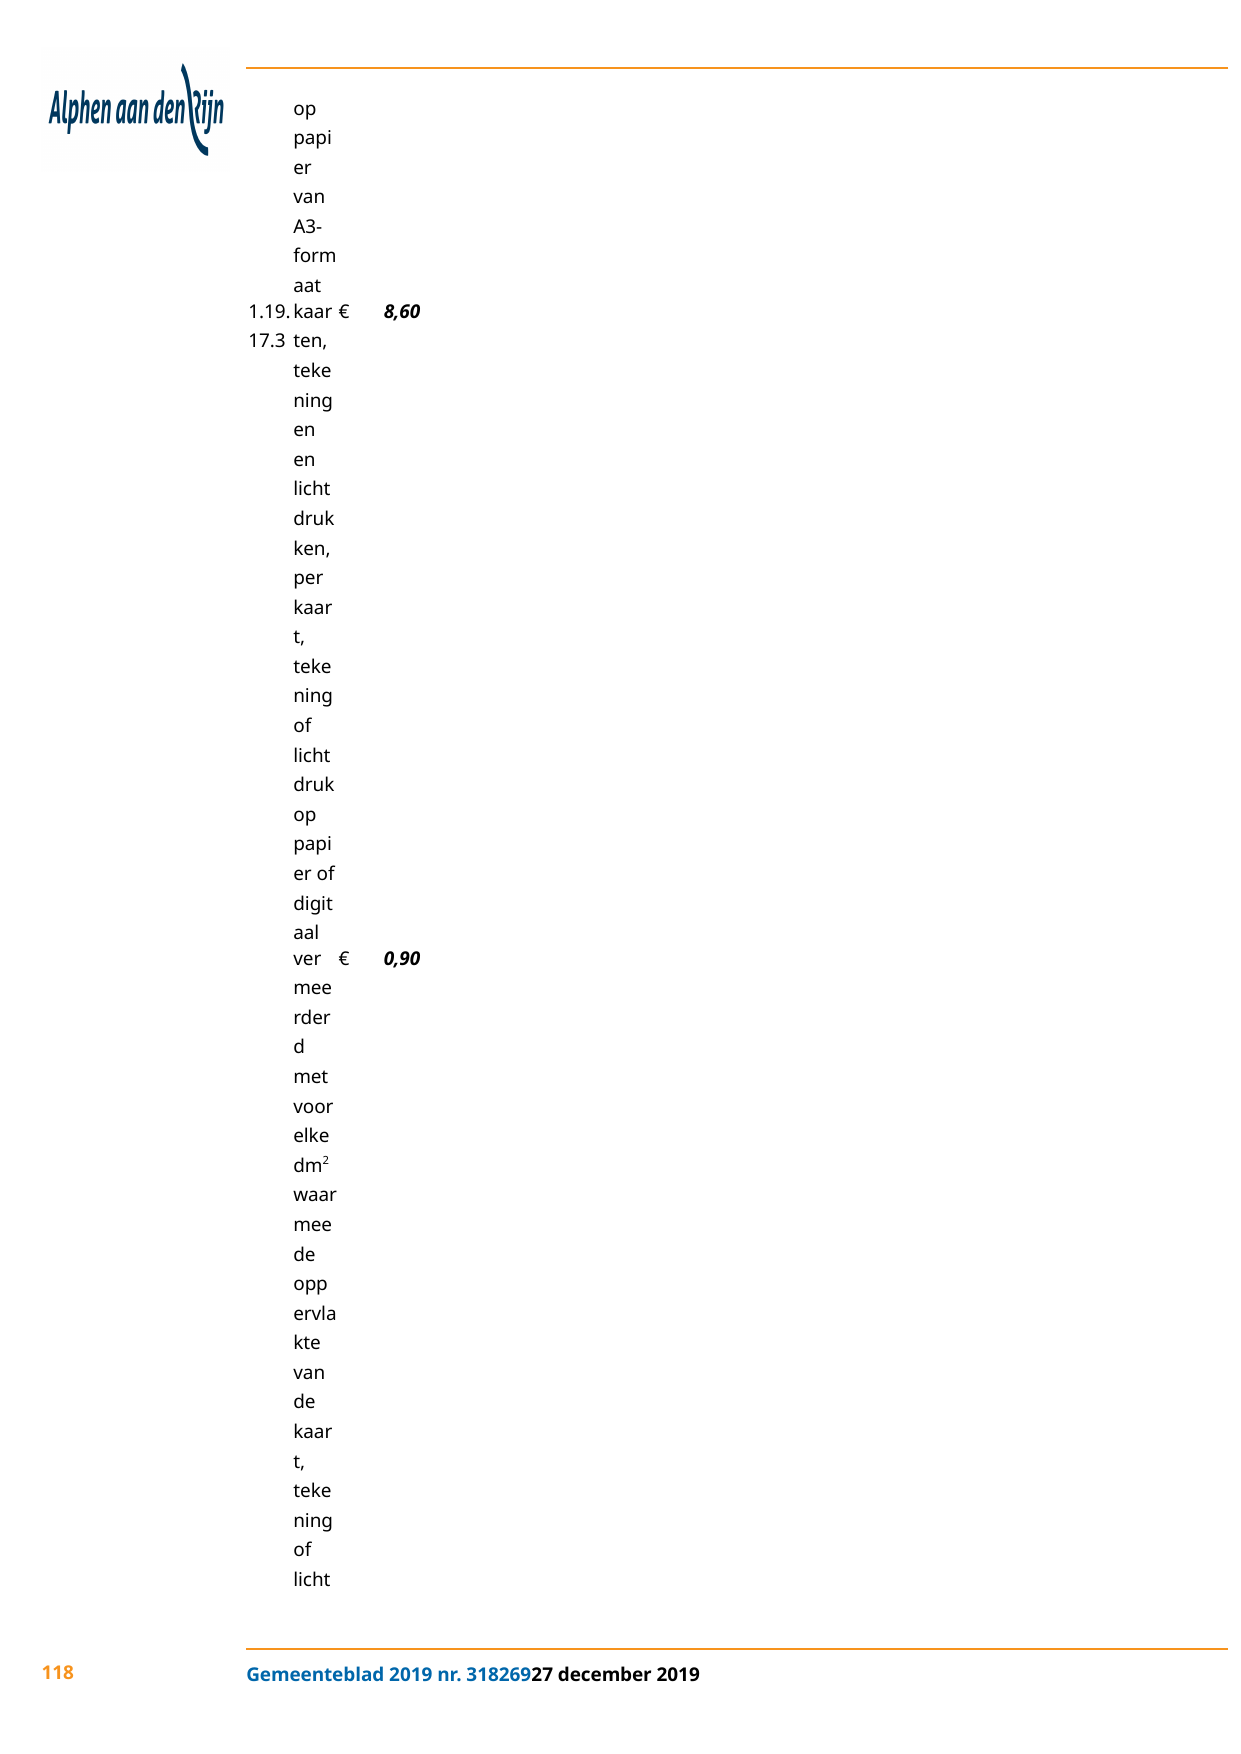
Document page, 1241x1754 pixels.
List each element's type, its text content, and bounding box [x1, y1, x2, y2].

table_cell [248, 945, 293, 1592]
table_cell 0,90 [384, 945, 429, 1592]
table_cell [338, 95, 383, 298]
table_cell 8,60 [384, 298, 429, 945]
table_cell € [338, 298, 383, 945]
table_cell € [338, 945, 383, 1592]
table_cell op papier van A3-formaat [293, 95, 338, 298]
table_cell kaarten, tekeningen en lichtdrukken, per kaart, tekening of lichtdruk op papier of digitaal [293, 298, 338, 945]
table_cell 1.19.17.3 [248, 298, 293, 945]
picture [41, 47, 231, 172]
table_cell [248, 95, 293, 298]
table_cell [384, 95, 429, 298]
table_cell vermeerderd met voor elke dm2 waarmee de oppervlakte van de kaart, tekening of licht [293, 945, 338, 1592]
